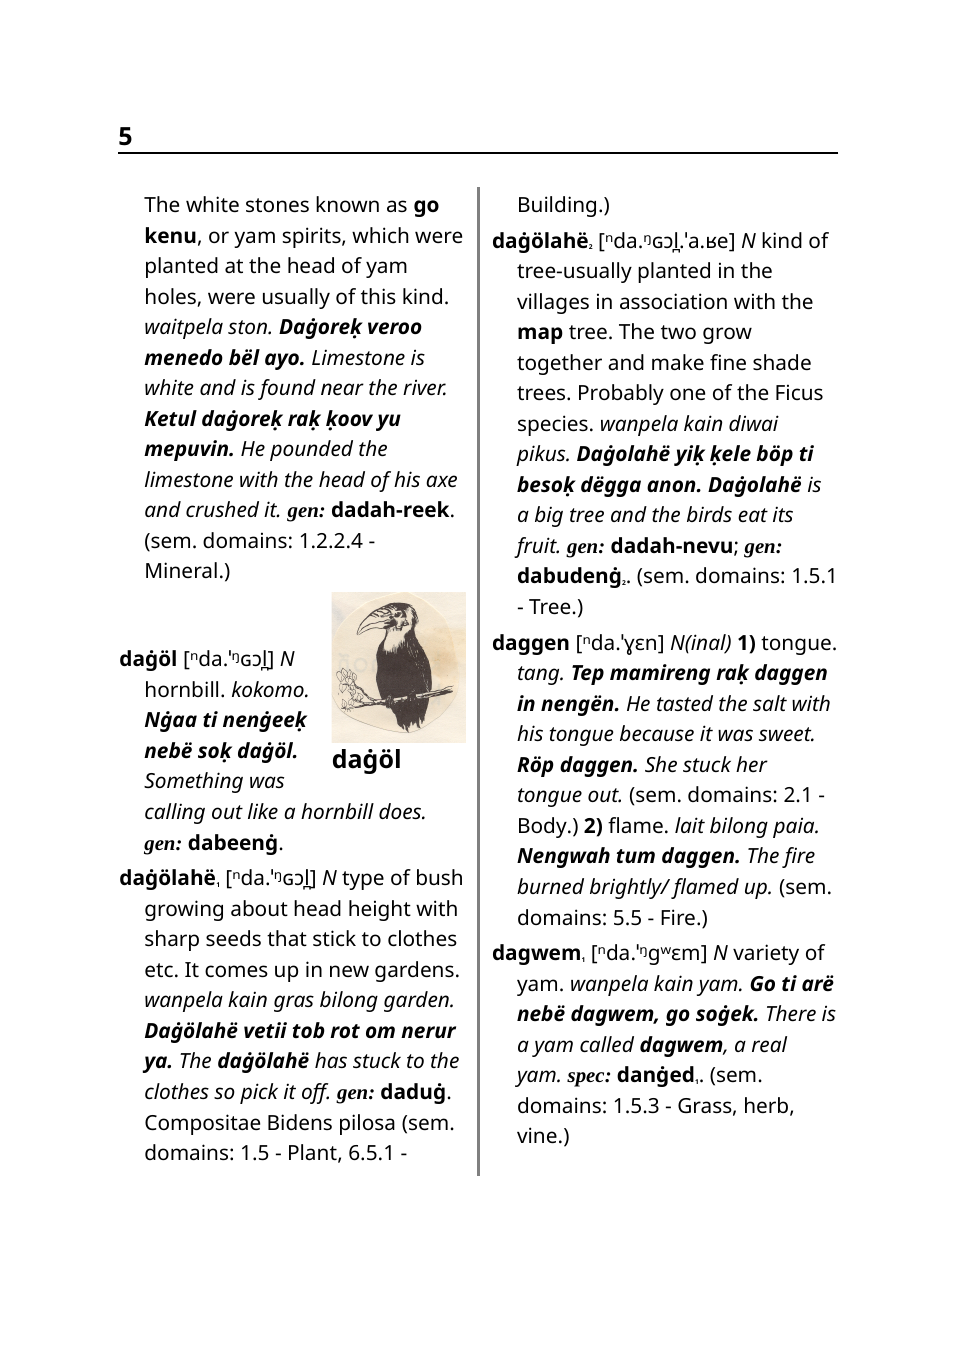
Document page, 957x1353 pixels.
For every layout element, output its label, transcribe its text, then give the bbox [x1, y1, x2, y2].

text dagwem1 [ⁿda.ˈᵑɡʷɛm] N variety of yam. wanpela kain yam. Go ti arë nebë dagwem, go soġek. There is a yam called dagwem, a real yam. spec: danġed1. (sem. domains: 1.5.3 - Grass, herb, vine.) [492, 935, 838, 1154]
text daġölahë2 [ⁿda.ᵑɢɔl̪.ˈa.ʁe] N kind of tree-usually planted in the villages in association with the map tree. The two grow together and make fine shade trees. Probably one of the Ficus species. wanpela kain diwai pikus. Daġolahë yiḳ ḳele böp ti besoḳ dëgga anon. Daġolahë is a big tree and the birds eat its fruit. gen: dadah-nevu; gen: dabudenġ2. (sem. domains: 1.5.1 - Tree.) [492, 223, 838, 625]
text - Building.) [492, 188, 838, 223]
picture [331, 592, 466, 743]
text The white stones known as go kenu, or yam spirits, which were planted at the head of yam holes, were usually of this kind. waitpela ston. Daġoreḳ veroo menedo bël ayo. Limestone is white and is found near the river. Ketul daġoreḳ raḳ ḳoov yu mepuvin. He pounded the limestone with the head of his axe and crushed it. gen: dadah-reek. (sem. domains: 1.2.2.4 - Mineral.) [119, 188, 466, 589]
text daggen [ⁿda.ˈɣɛn] N(inal) 1) tongue. tang. Tep mamireng raḳ daggen in nengën. He tasted the salt with his tongue because it was sweet. Röp daggen. She stuck her tongue out. (sem. domains: 2.1 - Body.) 2) flame. lait bilong paia. Nengwah tum daggen. The fire burned brightly/ flamed up. (sem. domains: 5.5 - Fire.) [492, 625, 838, 935]
text daġölahë1 [ⁿda.ˈᵑɢɔl̪] N type of bush growing about head height with sharp seeds that stick to clothes etc. It comes up in new gardens. wanpela kain gras bilong garden. Daġölahë vetii tob rot om nerur ya. The daġölahë has stuck to the clothes so pick it off. gen: daduġ. Compositae Bidens pilosa (sem. domains: 1.5 - Plant, 6.5.1 [119, 860, 466, 1171]
text daġöl [ⁿda.ˈᵑɢɔl̪] N hornbill. kokomo. Nġaa ti nenġeeḳ nebë soḳ daġöl. Something was calling out like a hornbill does. gen: dabeenġ. [119, 643, 466, 860]
text daġöl [332, 743, 466, 776]
